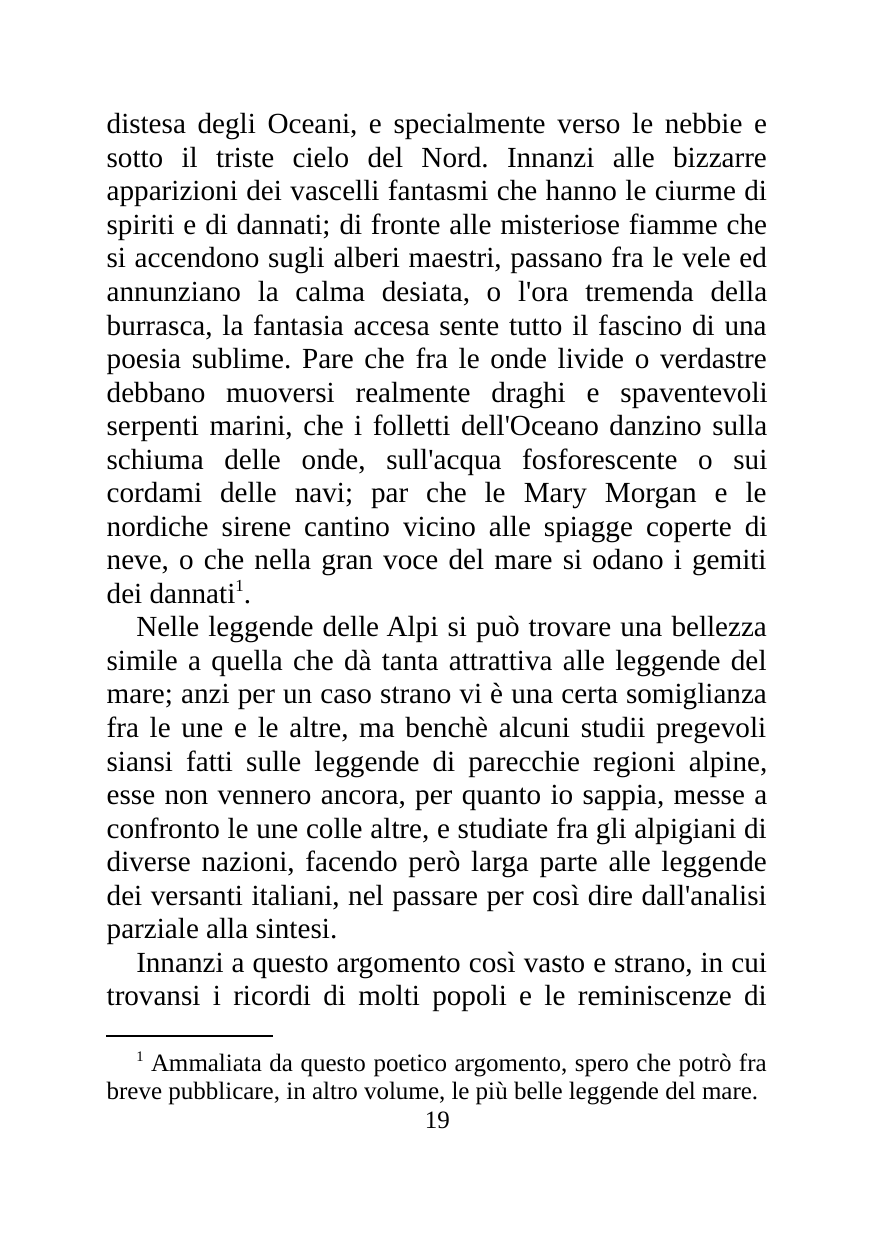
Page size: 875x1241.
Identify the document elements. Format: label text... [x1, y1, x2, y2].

text Nelle leggende delle Alpi si può trovare una bellezza simile a quella che dà tanta attrattiva alle leggende del mare; anzi per un caso strano vi è una certa somiglianza fra le une e le altre, ma benchè alcuni studii pregevoli siansi fatti sulle leggende di parecchie regioni alpine, esse non vennero ancora, per quanto io sappia, messe a confronto le une colle altre, e studiate fra gli alpigiani di diverse nazioni, facendo però larga parte alle leggende dei versanti italiani, nel passare per così dire dall'analisi parziale alla sintesi. [106, 609, 768, 945]
text Ammaliata da questo poetico argomento, spero che potrò fra breve pubblicare, in altro volume, le più belle leggende del mare. [106, 1048, 768, 1105]
text distesa degli Oceani, e specialmente verso le nebbie e sotto il triste cielo del Nord. Innanzi alle bizzarre apparizioni dei vascelli fantasmi che hanno le ciurme di spiriti e di dannati; di fronte alle misteriose fiamme che si accendono sugli alberi maestri, passano fra le vele ed annunziano la calma desiata, o l'ora tremenda della burrasca, la fantasia accesa sente tutto il fascino di una poesia sublime. Pare che fra le onde livide o verdastre debbano muoversi realmente draghi e spaventevoli serpenti marini, che i folletti dell'Oceano danzino sulla schiuma delle onde, sull'acqua fosforescente o sui cordami delle navi; par che le Mary Morgan e le nordiche sirene cantino vicino alle spiagge coperte di neve, o che nella gran voce del mare si odano i gemiti dei dannati. [106, 106, 768, 609]
text Innanzi a questo argomento così vasto e strano, in cui trovansi i ricordi di molti popoli e le reminiscenze di [106, 945, 768, 1012]
